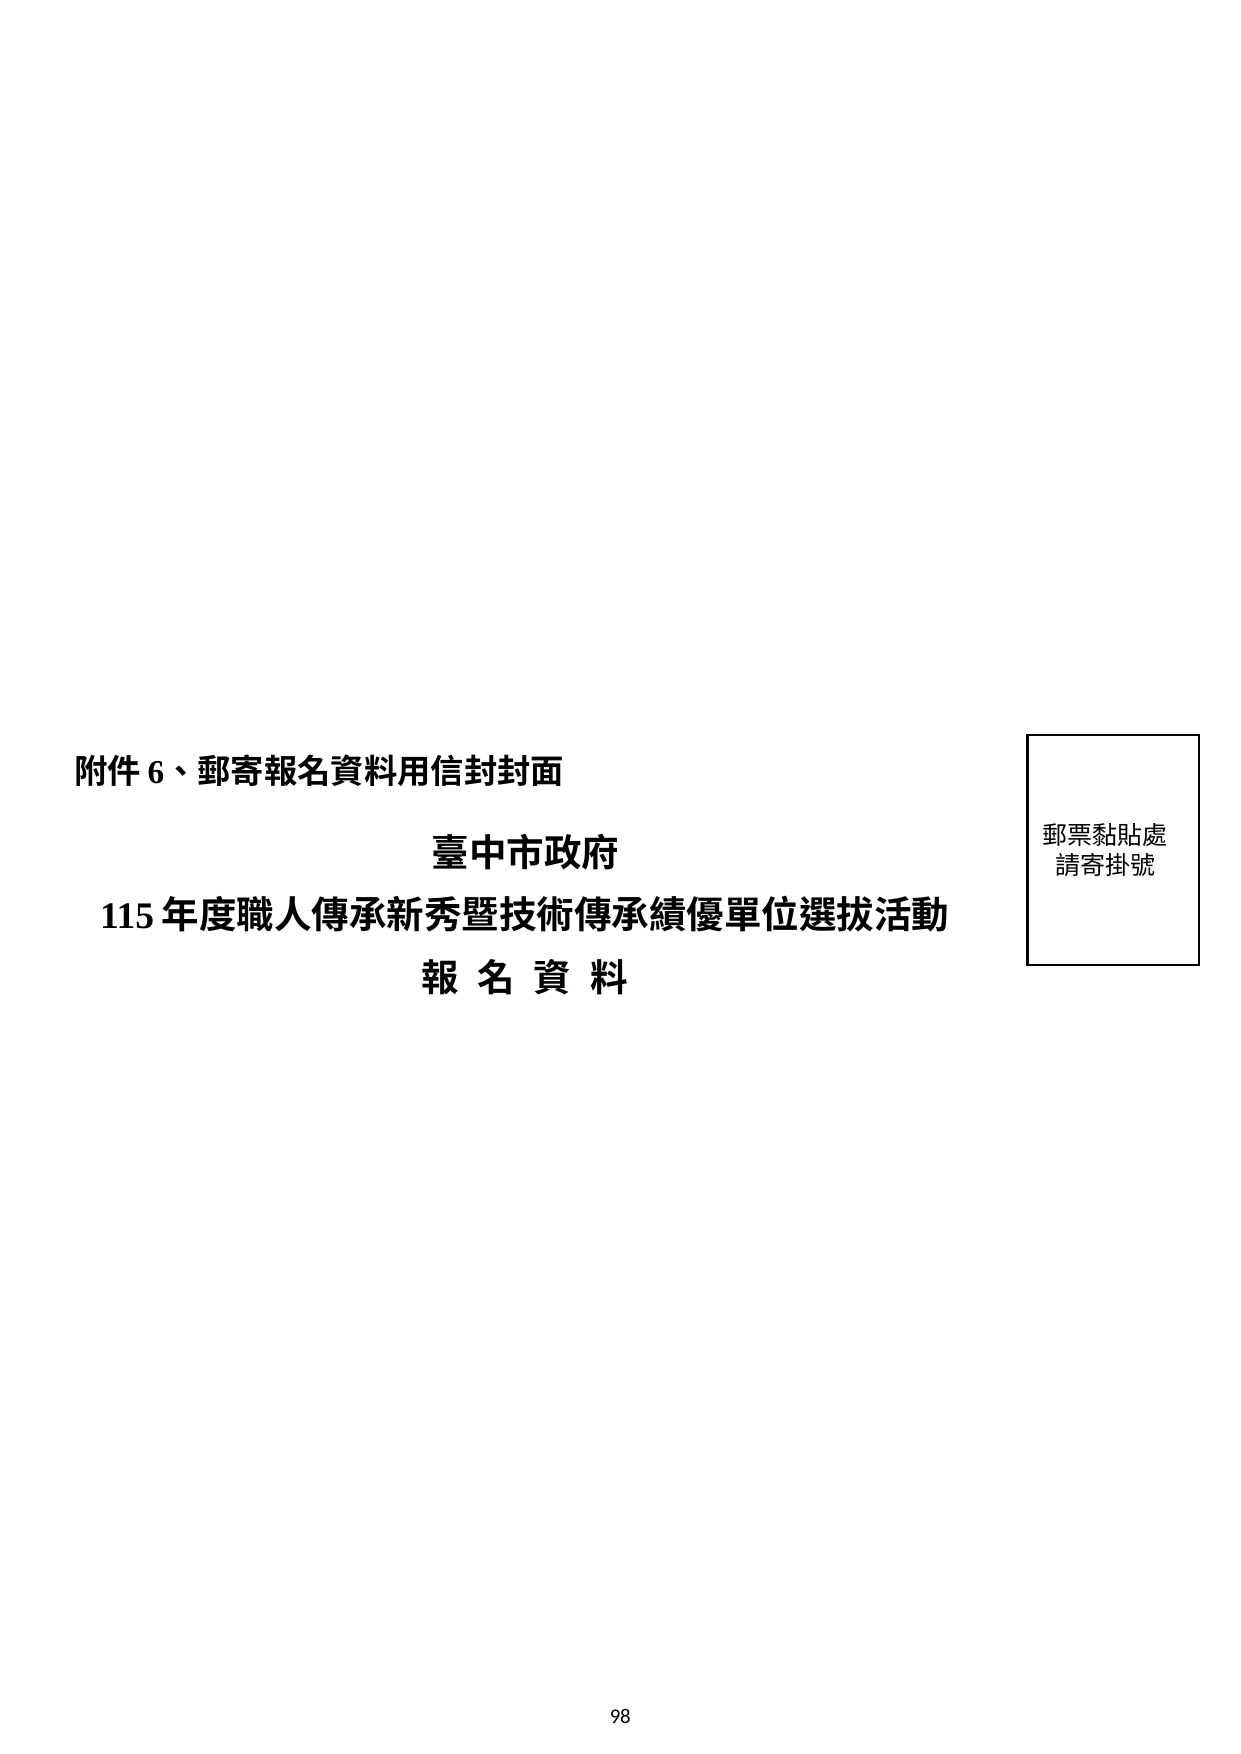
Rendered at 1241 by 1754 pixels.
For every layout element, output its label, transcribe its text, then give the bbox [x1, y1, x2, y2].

text 報 名 資 料 [44, 933, 1004, 996]
subtitle 附件6、郵寄報名資料用信封封面 [74, 727, 1166, 789]
text 臺中市政府 [74, 808, 930, 871]
text 115年度職人傳承新秀暨技術傳承績優單位選拔活動 [44, 871, 1004, 933]
